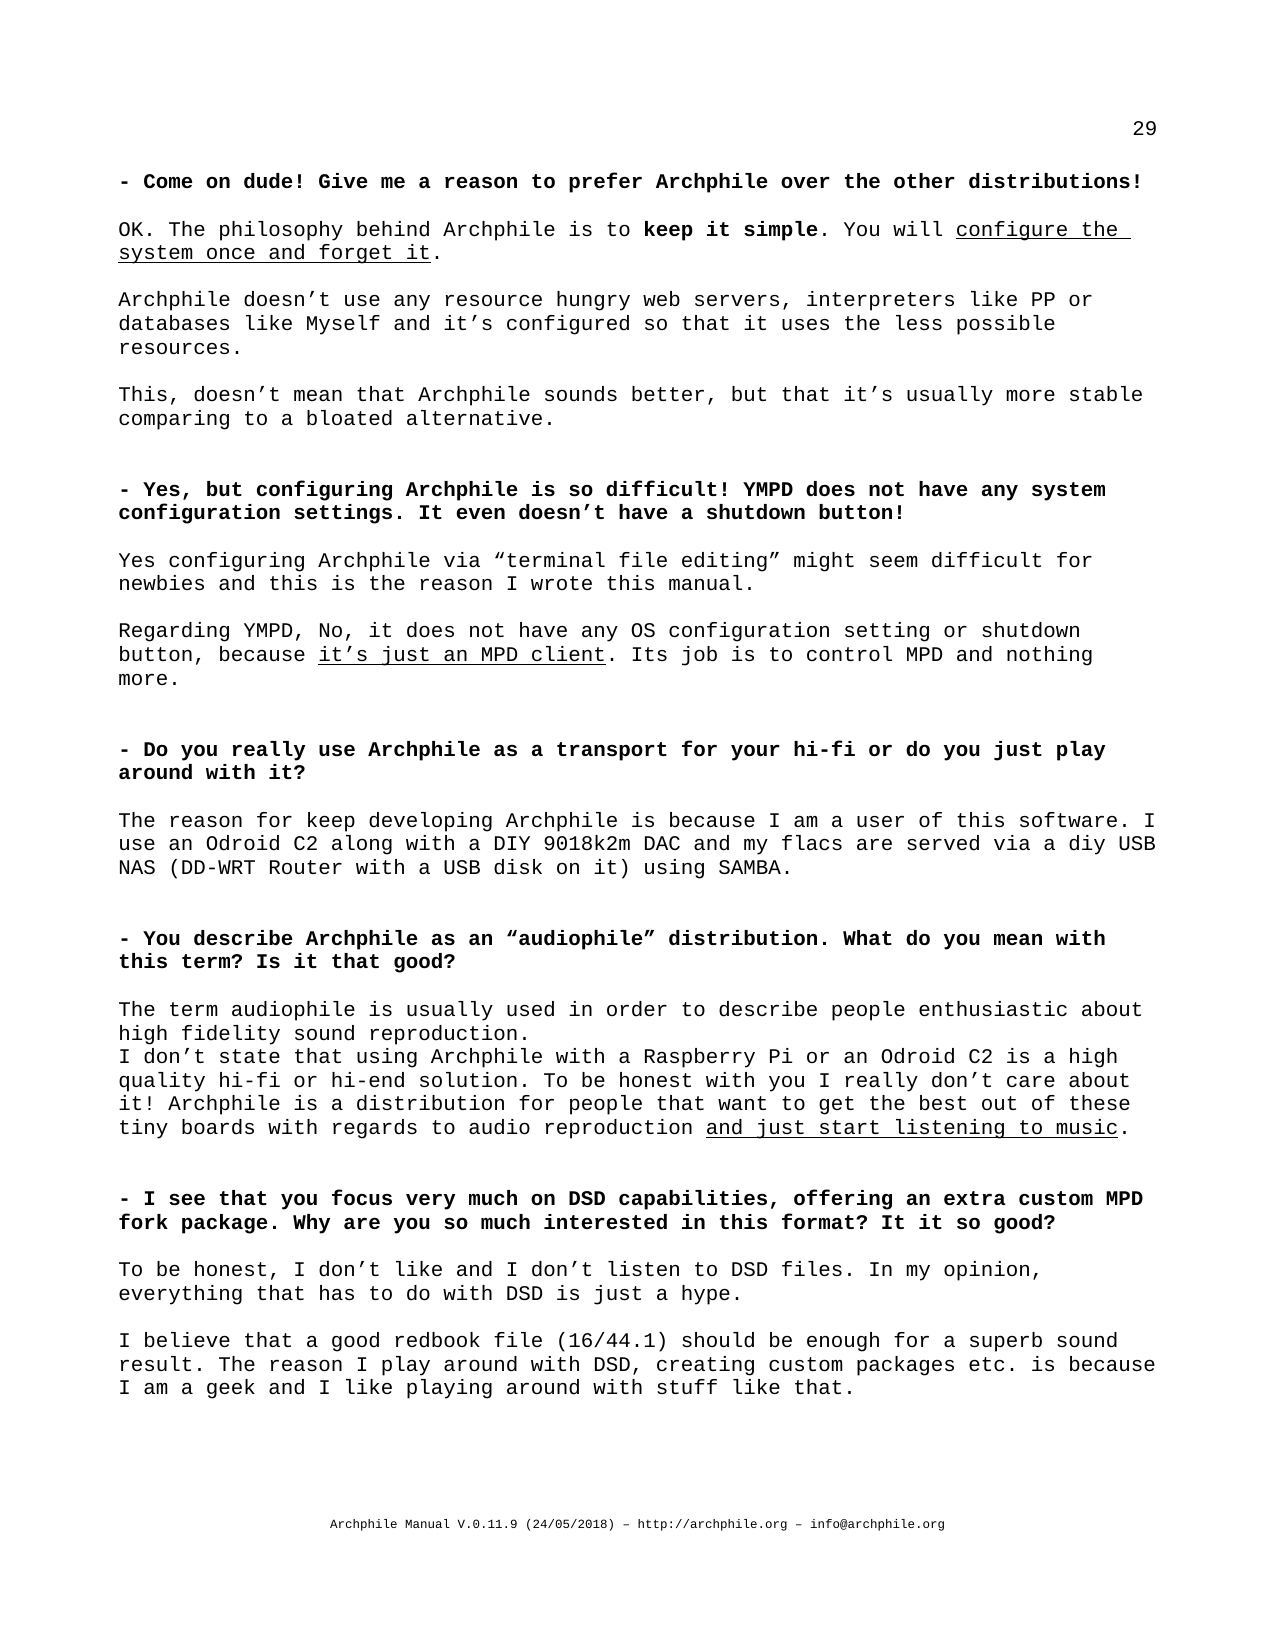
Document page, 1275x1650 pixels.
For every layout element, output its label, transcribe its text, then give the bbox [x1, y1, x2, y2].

text Regarding YMPD, No, it does not have any OS configuration setting or shutdown button, because it’s just an MPD client. Its job is to control MPD and nothing more. [118, 621, 1157, 691]
text - You describe Archphile as an “audiophile” distribution. What do you mean with this term? Is it that good? [118, 928, 1157, 975]
text I don’t state that using Archphile with a Raspberry Pi or an Odroid C2 is a high quality hi-fi or hi-end solution. To be honest with you I really don’t care about it! Archphile is a distribution for people that want to get the best out of these tiny boards with regards to audio reproduction and just start listening to music. [118, 1046, 1157, 1141]
text The reason for keep developing Archphile is because I am a user of this software. I use an Odroid C2 along with a DIY 9018k2m DAC and my flacs are served via a diy USB NAS (DD-WRT Router with a USB disk on it) using SAMBA. [118, 810, 1157, 881]
text To be honest, I don’t like and I don’t listen to DSD files. In my opinion, everything that has to do with DSD is just a hype. [118, 1259, 1157, 1306]
text Yes configuring Archphile via “terminal file editing” might seem difficult for newbies and this is the reason I wrote this manual. [118, 549, 1157, 597]
text - Do you really use Archphile as a transport for your hi-fi or do you just play around with it? [118, 739, 1157, 786]
text OK. The philosophy behind Archphile is to keep it simple. You will configure the system once and forget it. [118, 218, 1157, 266]
text - I see that you focus very much on DSD capabilities, offering an extra custom MPD fork package. Why are you so much interested in this format? It it so good? [118, 1188, 1157, 1235]
text I believe that a good redbook file (16/44.1) should be enough for a superb sound result. The reason I play around with DSD, creating custom packages etc. is because I am a geek and I like playing around with stuff like that. [118, 1330, 1157, 1401]
text This, doesn’t mean that Archphile sounds better, but that it’s usually more stable comparing to a bloated alternative. [118, 384, 1157, 431]
text Archphile doesn’t use any resource hungry web servers, interpreters like PP or databases like Myself and it’s configured so that it uses the less possible resources. [118, 289, 1157, 360]
text - Yes, but configuring Archphile is so difficult! YMPD does not have any system configuration settings. It even doesn’t have a shutdown button! [118, 479, 1157, 526]
text The term audiophile is usually used in order to describe people enthusiastic about high fidelity sound reproduction. [118, 999, 1157, 1046]
text - Come on dude! Give me a reason to prefer Archphile over the other distributions! [118, 171, 1157, 195]
